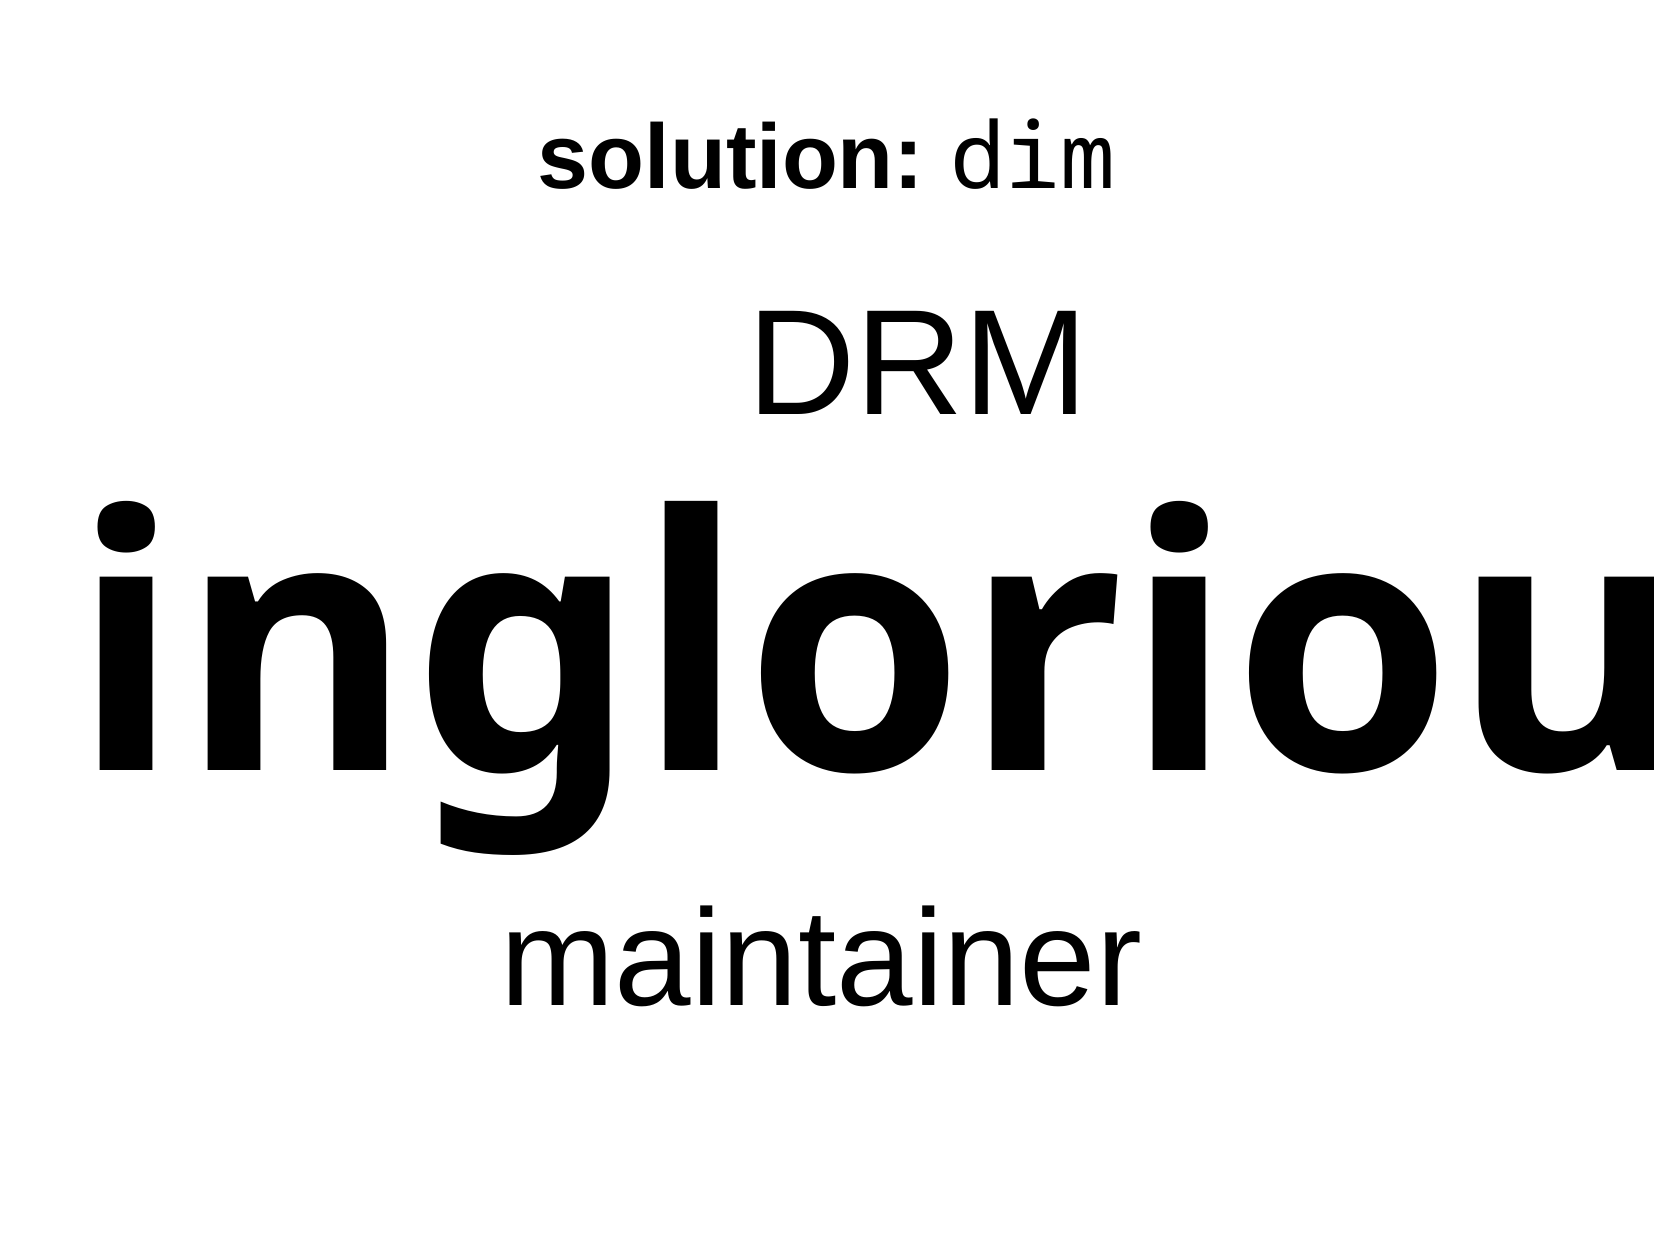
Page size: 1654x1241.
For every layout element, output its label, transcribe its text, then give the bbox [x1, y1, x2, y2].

text_box inglorious [57, 384, 1654, 953]
text_box DRM [732, 271, 1104, 384]
title solution: dim [82, 49, 1571, 257]
text_box maintainer [485, 874, 1158, 1043]
